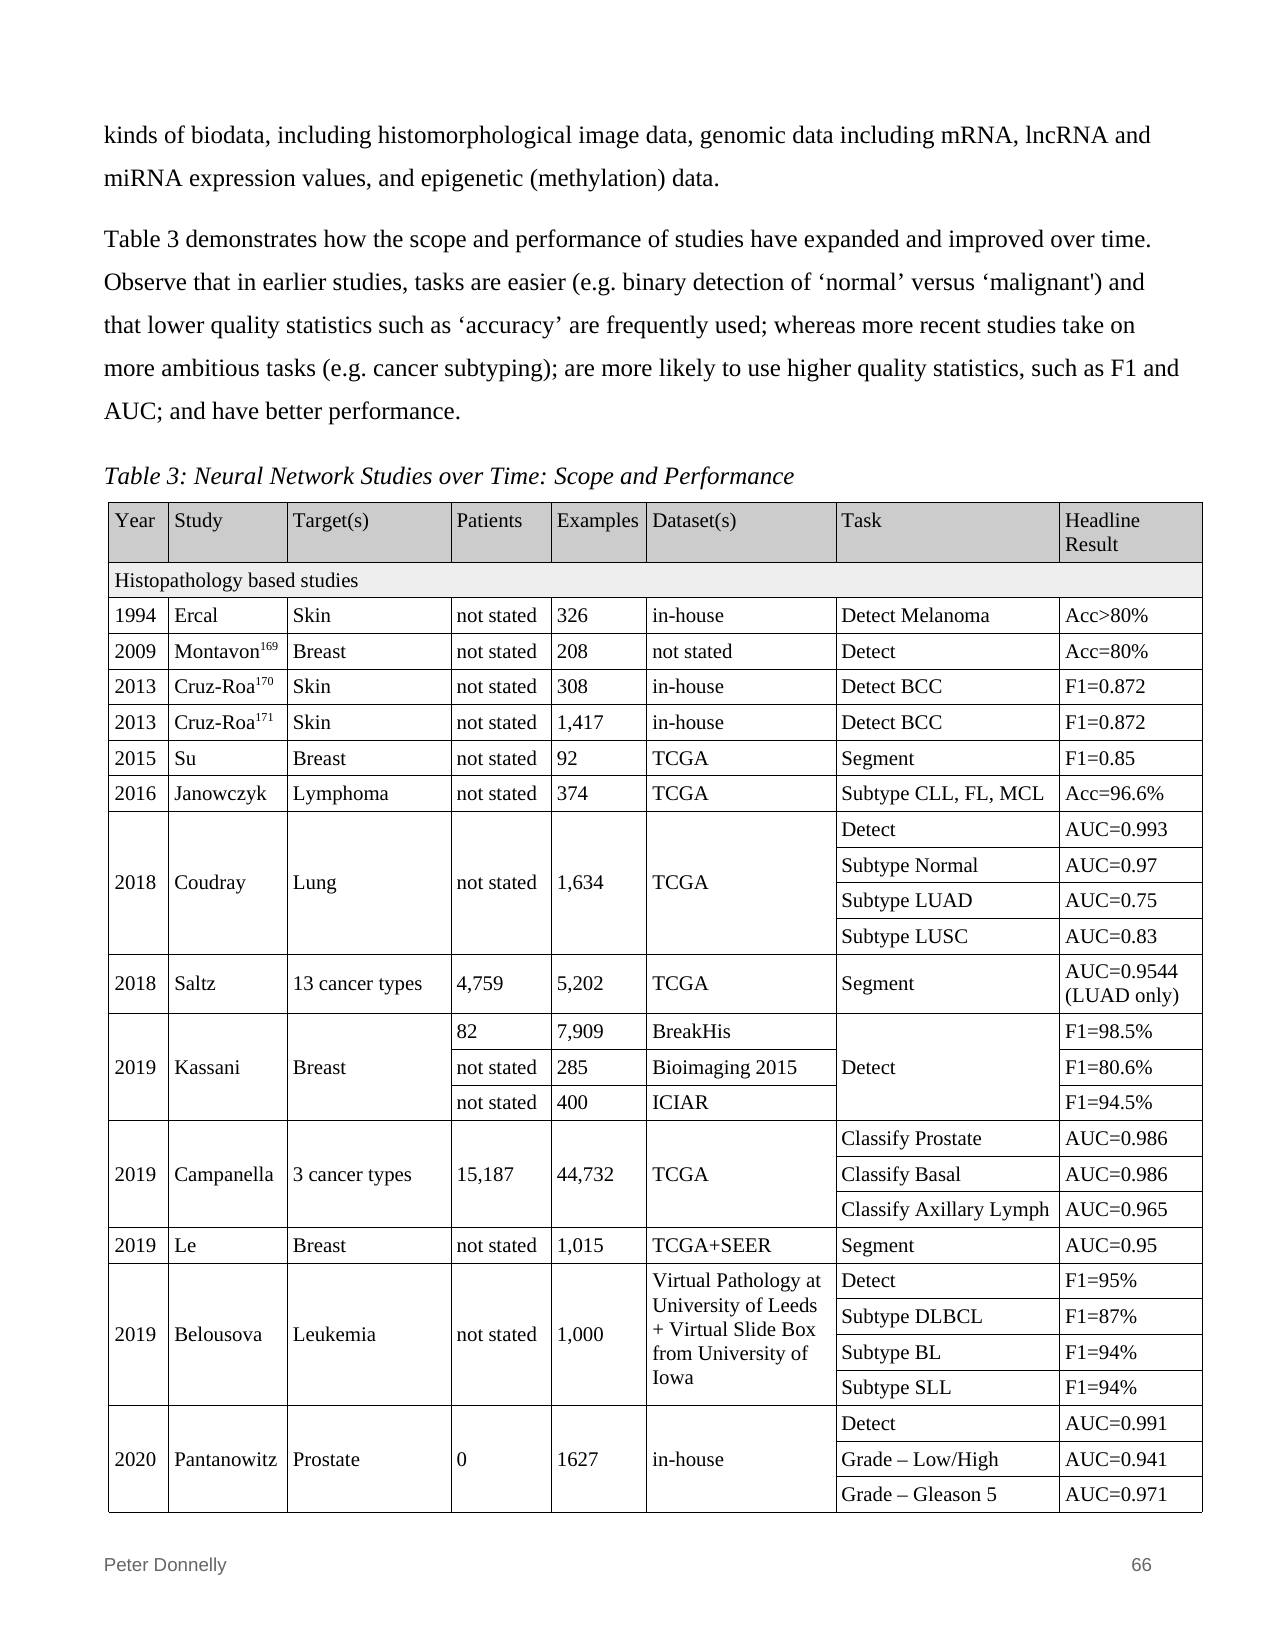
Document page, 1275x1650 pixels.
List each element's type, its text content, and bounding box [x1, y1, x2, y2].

table_cell not stated [452, 741, 551, 775]
table_header Headline Result [1060, 503, 1202, 562]
table_cell 2016 [109, 776, 168, 811]
table_cell 82 [452, 1014, 551, 1049]
table_cell AUC=0.95 [1060, 1228, 1202, 1263]
table_cell not stated [452, 1050, 551, 1084]
table_cell F1=0.872 [1060, 705, 1202, 740]
table_cell F1=94% [1060, 1335, 1202, 1369]
table_cell Classify Axillary Lymph [837, 1192, 1059, 1227]
table_cell 2013 [109, 705, 168, 740]
table_cell not stated [452, 598, 551, 633]
table_cell Coudray [169, 812, 287, 953]
table_cell F1=94.5% [1060, 1086, 1202, 1120]
table_cell 400 [552, 1086, 646, 1120]
table_cell not stated [647, 634, 836, 668]
table_cell 2019 [109, 1228, 168, 1263]
table_cell ICIAR [647, 1086, 836, 1120]
table_header Year [109, 503, 168, 562]
table_cell Subtype Normal [837, 848, 1059, 882]
table_cell 2015 [109, 741, 168, 775]
table_cell Subtype LUAD [837, 883, 1059, 918]
table_cell Acc=80% [1060, 634, 1202, 668]
table_cell 2018 [109, 812, 168, 953]
table_cell Lymphoma [288, 776, 451, 811]
table_cell 285 [552, 1050, 646, 1084]
table_cell 15,187 [452, 1121, 551, 1227]
table_cell not stated [452, 1086, 551, 1120]
table_cell Detect Melanoma [837, 598, 1059, 633]
table_cell F1=80.6% [1060, 1050, 1202, 1084]
table_cell Segment [837, 955, 1059, 1013]
table_cell AUC=0.971 [1060, 1477, 1202, 1512]
table_cell Ercal [169, 598, 287, 633]
table_cell 374 [552, 776, 646, 811]
table_cell AUC=0.986 [1060, 1157, 1202, 1191]
table_cell in-house [647, 705, 836, 740]
table_cell F1=94% [1060, 1371, 1202, 1405]
table_cell TCGA [647, 776, 836, 811]
table_cell Detect BCC [837, 670, 1059, 704]
table_cell 1994 [109, 598, 168, 633]
text kinds of biodata, including histomorphological image data, genomic data including mRNA, lncRNA and miRNA expression values, and epigenetic (methylation) data. [103, 120, 1181, 192]
table_cell F1=0.872 [1060, 670, 1202, 704]
table_cell Breast [288, 634, 451, 668]
table_cell 208 [552, 634, 646, 668]
table_cell Campanella [169, 1121, 287, 1227]
table_header Target(s) [288, 503, 451, 562]
table_cell Classify Basal [837, 1157, 1059, 1191]
table_cell 326 [552, 598, 646, 633]
table_cell F1=95% [1060, 1264, 1202, 1298]
table_cell 7,909 [552, 1014, 646, 1049]
table_cell 2019 [109, 1014, 168, 1120]
table_cell Saltz [169, 955, 287, 1013]
table_cell 2019 [109, 1121, 168, 1227]
table_cell Breast [288, 1228, 451, 1263]
table_cell Skin [288, 598, 451, 633]
table_cell 2018 [109, 955, 168, 1013]
table_cell Subtype SLL [837, 1371, 1059, 1405]
table_header Examples [552, 503, 646, 562]
table_cell Subtype LUSC [837, 919, 1059, 953]
table_cell 0 [452, 1406, 551, 1512]
table_cell Skin [288, 670, 451, 704]
table_cell 1,000 [552, 1264, 646, 1405]
table_cell not stated [452, 812, 551, 953]
table_cell AUC=0.75 [1060, 883, 1202, 918]
table_cell AUC=0.965 [1060, 1192, 1202, 1227]
table_cell 44,732 [552, 1121, 646, 1227]
table_header Patients [452, 503, 551, 562]
table_cell AUC=0.991 [1060, 1406, 1202, 1441]
table_cell TCGA [647, 1121, 836, 1227]
table_cell 2020 [109, 1406, 168, 1512]
table_cell Detect [837, 812, 1059, 847]
table_cell not stated [452, 1264, 551, 1405]
table_cell 92 [552, 741, 646, 775]
table_cell Cruz-Roa [169, 670, 287, 704]
table_header Study [169, 503, 287, 562]
table_cell 3 cancer types [288, 1121, 451, 1227]
table_cell F1=87% [1060, 1299, 1202, 1334]
table_cell 13 cancer types [288, 955, 451, 1013]
table_cell AUC=0.97 [1060, 848, 1202, 882]
table_cell 4,759 [452, 955, 551, 1013]
table_cell Acc=96.6% [1060, 776, 1202, 811]
table_cell Subtype CLL, FL, MCL [837, 776, 1059, 811]
table_cell Prostate [288, 1406, 451, 1512]
table_cell TCGA [647, 741, 836, 775]
table_cell Leukemia [288, 1264, 451, 1405]
table_cell 1,417 [552, 705, 646, 740]
table_cell Grade – Low/High [837, 1442, 1059, 1476]
table_cell 2009 [109, 634, 168, 668]
table_cell Breast [288, 741, 451, 775]
table_cell Breast [288, 1014, 451, 1120]
table_cell 1,015 [552, 1228, 646, 1263]
table_cell F1=98.5% [1060, 1014, 1202, 1049]
table_cell Segment [837, 741, 1059, 775]
table_cell Detect [837, 1406, 1059, 1441]
table_cell Detect [837, 1264, 1059, 1298]
table_cell Histopathology based studies [109, 563, 1202, 597]
table_cell not stated [452, 776, 551, 811]
table_cell BreakHis [647, 1014, 836, 1049]
table_cell AUC=0.83 [1060, 919, 1202, 953]
table_cell in-house [647, 670, 836, 704]
table_cell Kassani [169, 1014, 287, 1120]
table_cell 1627 [552, 1406, 646, 1512]
table_header Dataset(s) [647, 503, 836, 562]
table_cell 2019 [109, 1264, 168, 1405]
table_cell TCGA [647, 955, 836, 1013]
table_cell Detect BCC [837, 705, 1059, 740]
table_cell Skin [288, 705, 451, 740]
table_cell Virtual Pathology at University of Leeds + Virtual Slide Box from University of Iowa [647, 1264, 836, 1405]
table_cell Janowczyk [169, 776, 287, 811]
table_cell Pantanowitz [169, 1406, 287, 1512]
table_cell not stated [452, 670, 551, 704]
table_cell 2013 [109, 670, 168, 704]
table_cell not stated [452, 634, 551, 668]
table_cell F1=0.85 [1060, 741, 1202, 775]
table_cell Acc>80% [1060, 598, 1202, 633]
table_cell AUC=0.941 [1060, 1442, 1202, 1476]
table_cell TCGA [647, 812, 836, 953]
table_cell Subtype DLBCL [837, 1299, 1059, 1334]
table_cell Su [169, 741, 287, 775]
table_cell in-house [647, 1406, 836, 1512]
table_cell Belousova [169, 1264, 287, 1405]
table_cell in-house [647, 598, 836, 633]
table_cell Subtype BL [837, 1335, 1059, 1369]
table_cell Detect [837, 1014, 1059, 1120]
table_cell Bioimaging 2015 [647, 1050, 836, 1084]
table_cell 308 [552, 670, 646, 704]
table_cell not stated [452, 1228, 551, 1263]
table_cell Grade – Gleason 5 [837, 1477, 1059, 1512]
table_cell Le [169, 1228, 287, 1263]
table_cell Segment [837, 1228, 1059, 1263]
table_cell TCGA+SEER [647, 1228, 836, 1263]
table_cell AUC=0.986 [1060, 1121, 1202, 1156]
table_cell Lung [288, 812, 451, 953]
table_cell AUC=0.9544 (LUAD only) [1060, 955, 1202, 1013]
table_cell Montavon [169, 634, 287, 668]
table_header Task [837, 503, 1059, 562]
table_cell Classify Prostate [837, 1121, 1059, 1156]
table_cell AUC=0.993 [1060, 812, 1202, 847]
table_cell 1,634 [552, 812, 646, 953]
table_cell not stated [452, 705, 551, 740]
table_cell Detect [837, 634, 1059, 668]
table_cell 5,202 [552, 955, 646, 1013]
table_cell Cruz-Roa [169, 705, 287, 740]
text Table 3: Neural Network Studies over Time: Scope and Performance [103, 461, 1181, 489]
text Table 3 demonstrates how the scope and performance of studies have expanded and improved over time. Observe that in earlier studies, tasks are easier (e.g. binary detection of ‘normal’ versus ‘malignant') and that lower quality statistics such as ‘accuracy’ are frequently used; whereas more recent studies take on more ambitious tasks (e.g. cancer subtyping); are more likely to use higher quality statistics, such as F1 and AUC; and have better performance. [103, 224, 1181, 425]
